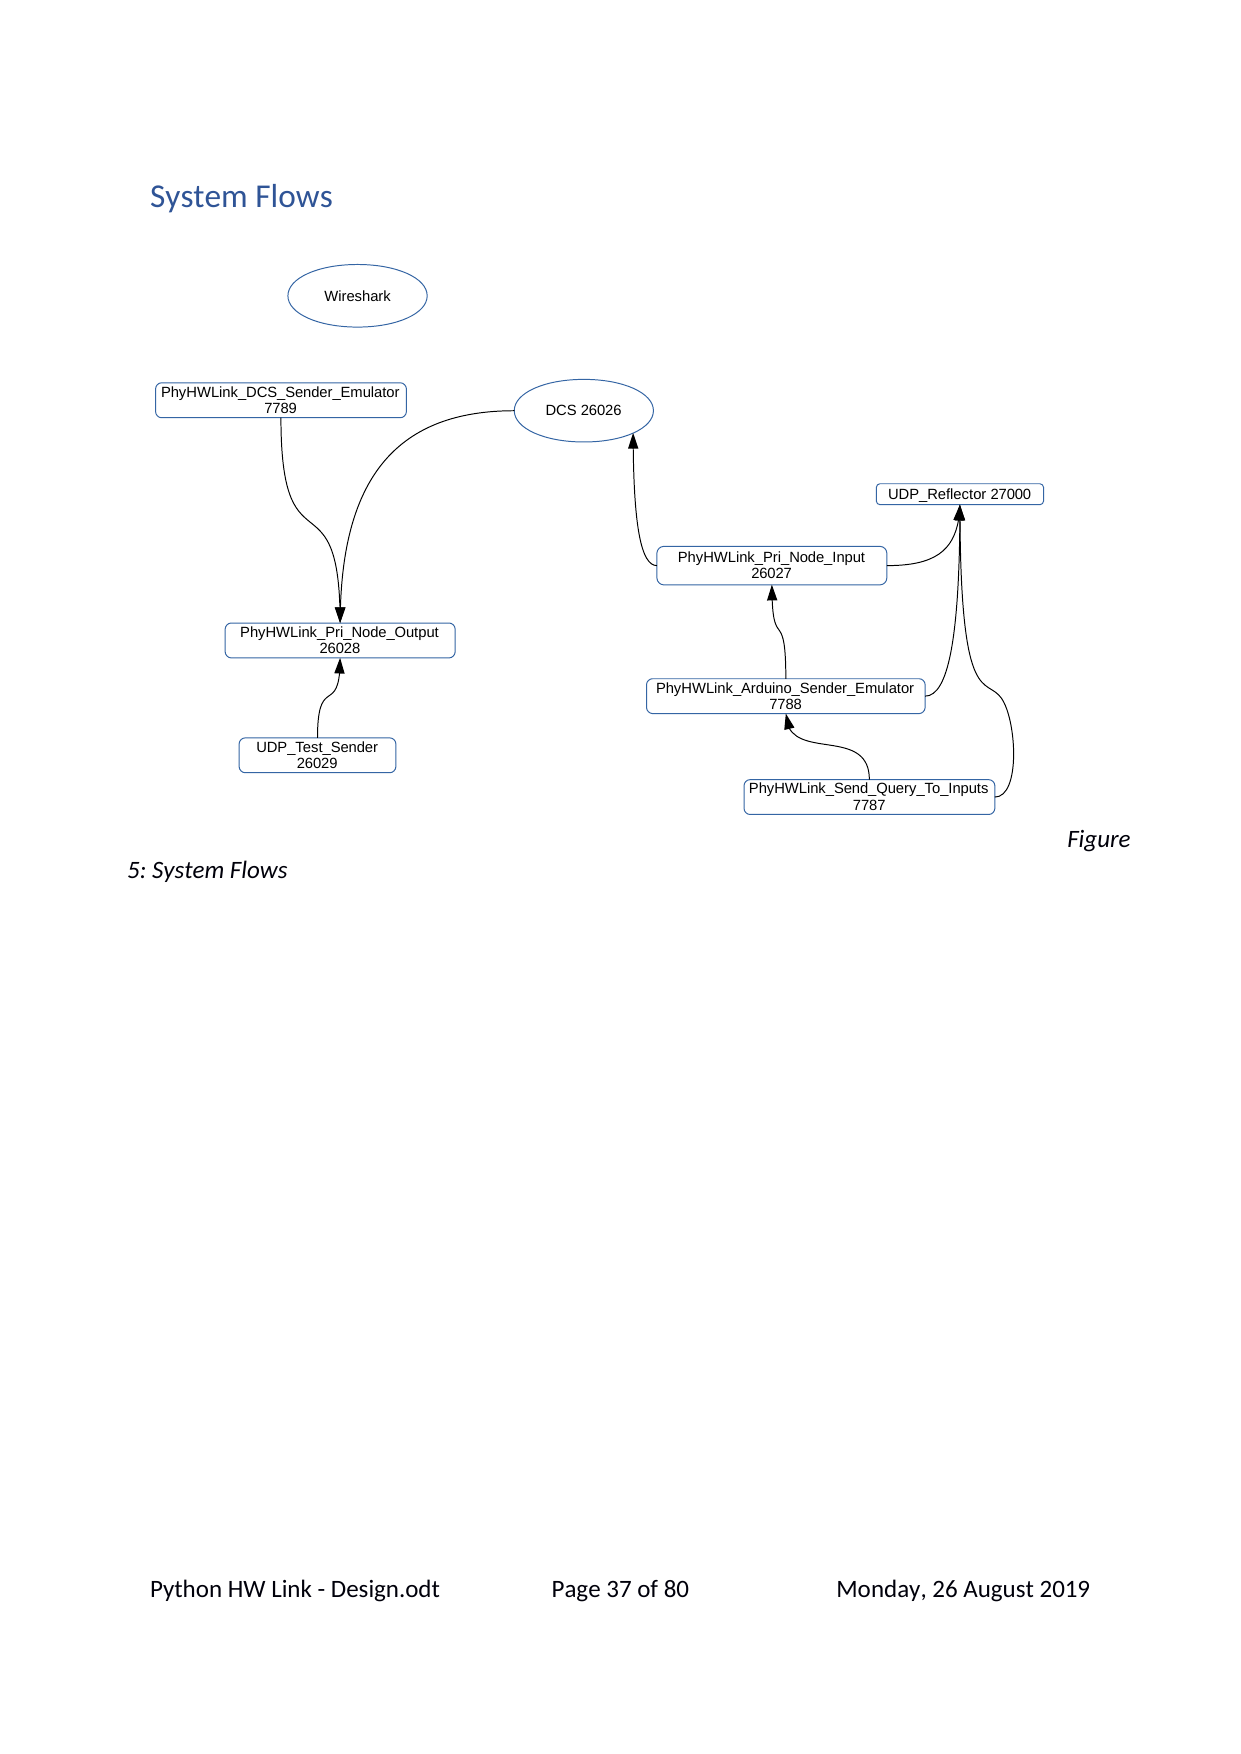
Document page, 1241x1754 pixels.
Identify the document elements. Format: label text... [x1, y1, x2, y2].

subtitle System Flows [150, 175, 1090, 216]
text Figure 5: System Flows [127, 239, 1132, 884]
